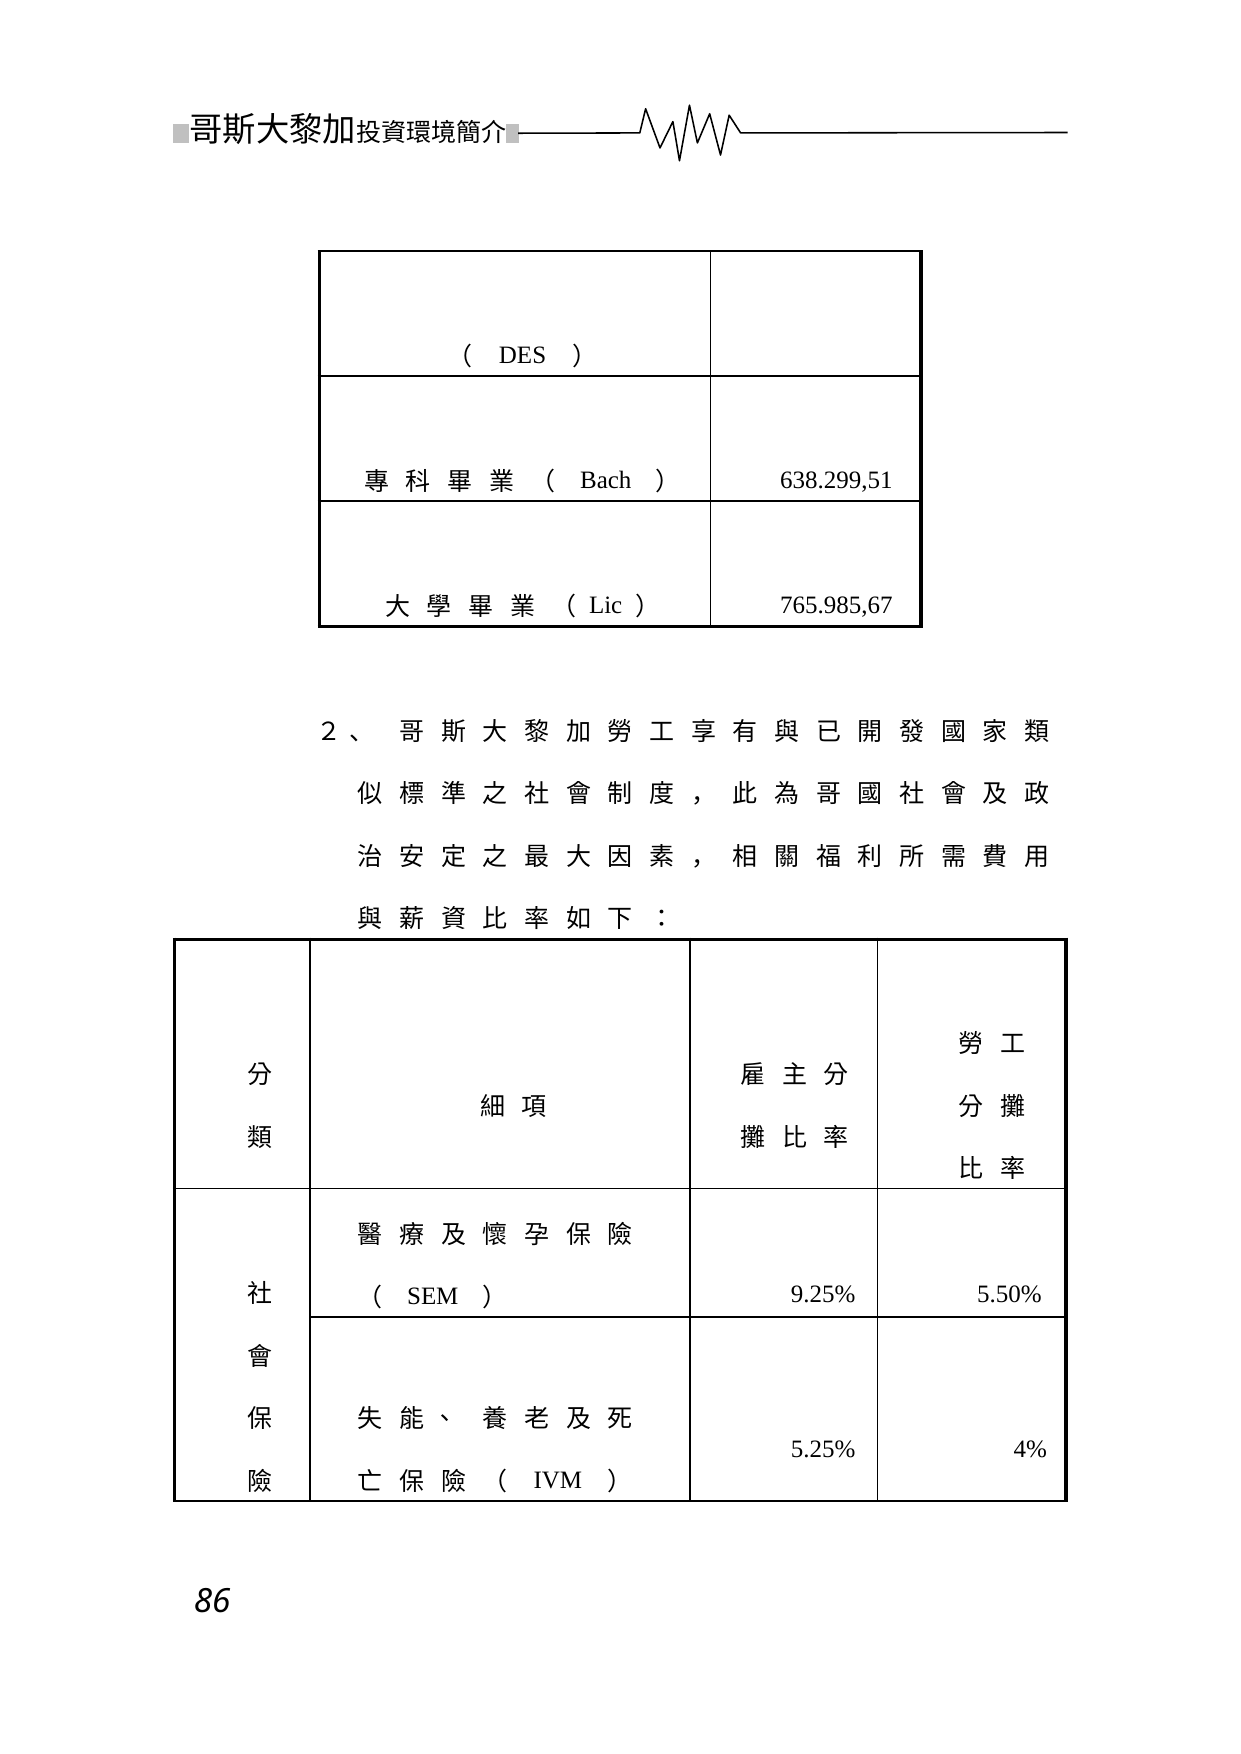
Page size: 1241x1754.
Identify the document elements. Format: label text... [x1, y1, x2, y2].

table_cell 專科畢業（Bach） [321, 377, 710, 500]
table_cell 638.299,51 [711, 377, 919, 500]
table_cell 大學畢業（Lic） [321, 502, 710, 625]
table_header 雇主分攤比率 [691, 941, 877, 1188]
table_header 細項 [311, 941, 689, 1188]
table_cell 9.25% [691, 1189, 877, 1316]
table_cell 4% [878, 1318, 1064, 1500]
text ２、哥斯大黎加勞工享有與已開發國家類似標準之社會制度，此為哥國社會及政治安定之最大因素，相關福利所需費用與薪資比率如下： [281, 688, 1058, 938]
table_cell [711, 252, 919, 375]
table_cell 醫療及懷孕保險（SEM） [311, 1189, 689, 1316]
table_header 分類 [176, 941, 309, 1188]
table_cell 765.985,67 [711, 502, 919, 625]
table_cell （DES） [321, 252, 710, 375]
table_cell 5.50% [878, 1189, 1064, 1316]
table_header 勞工分攤比率 [878, 941, 1064, 1188]
table_cell 5.25% [691, 1318, 877, 1500]
table_cell 失能、養老及死亡保險（IVM） [311, 1318, 689, 1500]
table_cell 社會保險 [176, 1189, 309, 1500]
